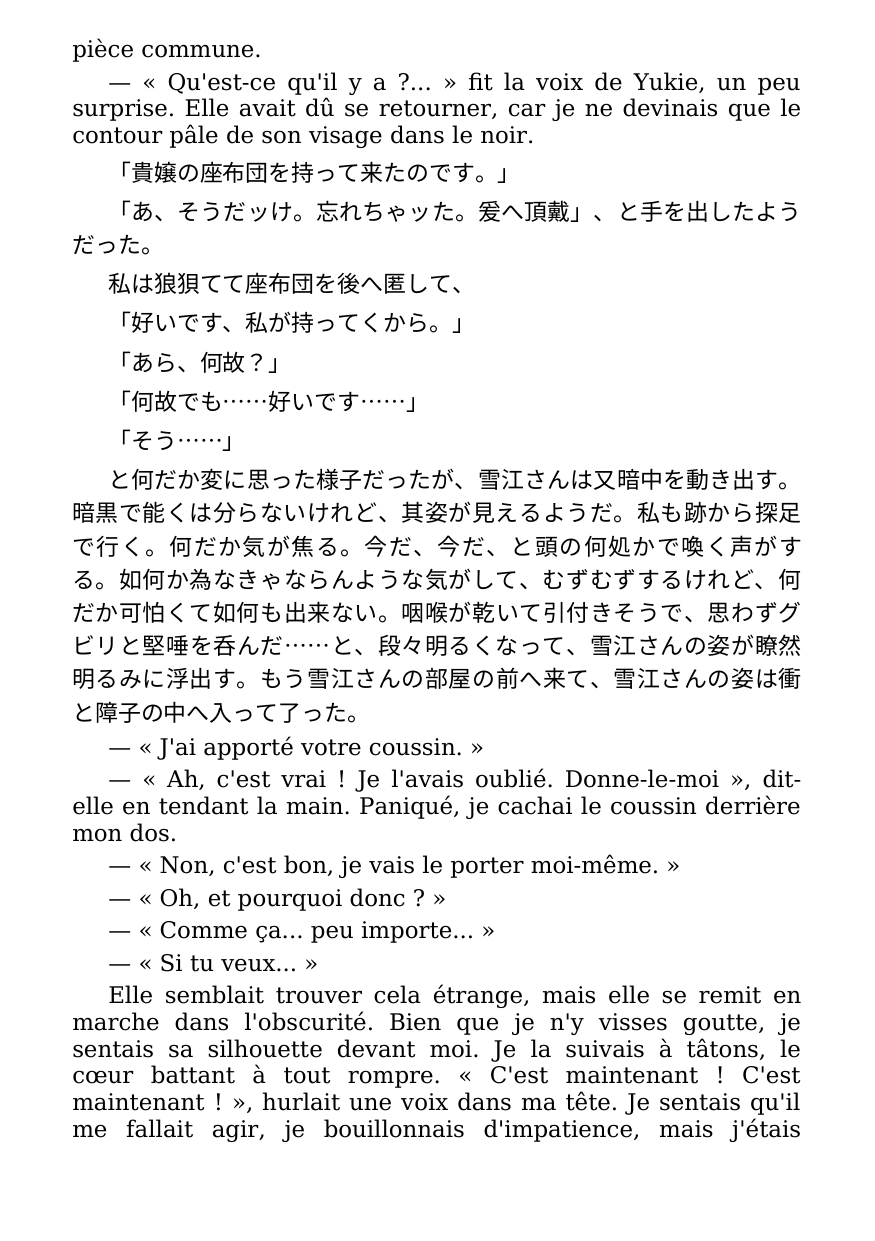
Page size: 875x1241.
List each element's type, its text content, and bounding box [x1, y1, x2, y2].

text 「何故でも……好いです……」 [72, 384, 802, 417]
text — « Si tu veux... » [72, 950, 802, 977]
text 私は狼狽てて座布団を後へ匿して、 [72, 266, 802, 299]
text 「貴嬢の座布団を持って来たのです。」 [72, 154, 802, 188]
text 「そう……」 [72, 423, 802, 456]
text — « Oh, et pourquoi donc ? » [72, 885, 802, 912]
text — « Qu'est-ce qu'il y a ?... » fit la voix de Yukie, un peu surprise. Elle avait dû se retourner, car je ne devinais que le contour pâle de son visage dans le noir. [72, 69, 802, 149]
text Elle semblait trouver cela étrange, mais elle se remit en marche dans l'obscurité. Bien que je n'y visses goutte, je sentais sa silhouette devant moi. Je la suivais à tâtons, le cœur battant à tout rompre. « C'est maintenant ! C'est maintenant ! », hurlait une voix dans ma tête. Je sentais qu'il me fallait agir, je bouillonnais d'impatience, mais j'étais [72, 983, 802, 1143]
text 「好いです、私が持ってくから。」 [72, 305, 802, 338]
text 「あら、何故？」 [72, 344, 802, 378]
text — « Ah, c'est vrai ! Je l'avais oublié. Donne-le-moi », dit-elle en tendant la main. Paniqué, je cachai le coussin derrière mon dos. [72, 766, 802, 846]
text — « Non, c'est bon, je vais le porter moi-même. » [72, 852, 802, 879]
text — « J'ai apporté votre coussin. » [72, 734, 802, 760]
text pièce commune. [72, 36, 802, 63]
text と何だか変に思った様子だったが、雪江さんは又暗中を動き出す。暗黒で能くは分らないけれど、其姿が見えるようだ。私も跡から探足で行く。何だか気が焦る。今だ、今だ、と頭の何処かで喚く声がする。如何か為なきゃならんような気がして、むずむずするけれど、何だか可怕くて如何も出来ない。咽喉が乾いて引付きそうで、思わずグビリと堅唾を呑んだ……と、段々明るくなって、雪江さんの姿が瞭然明るみに浮出す。もう雪江さんの部屋の前へ来て、雪江さんの姿は衝と障子の中へ入って了った。 [72, 462, 802, 728]
text — « Comme ça... peu importe... » [72, 917, 802, 944]
text 「あ、そうだッけ。忘れちゃッた。爰へ頂戴」、と手を出したようだった。 [72, 194, 802, 260]
